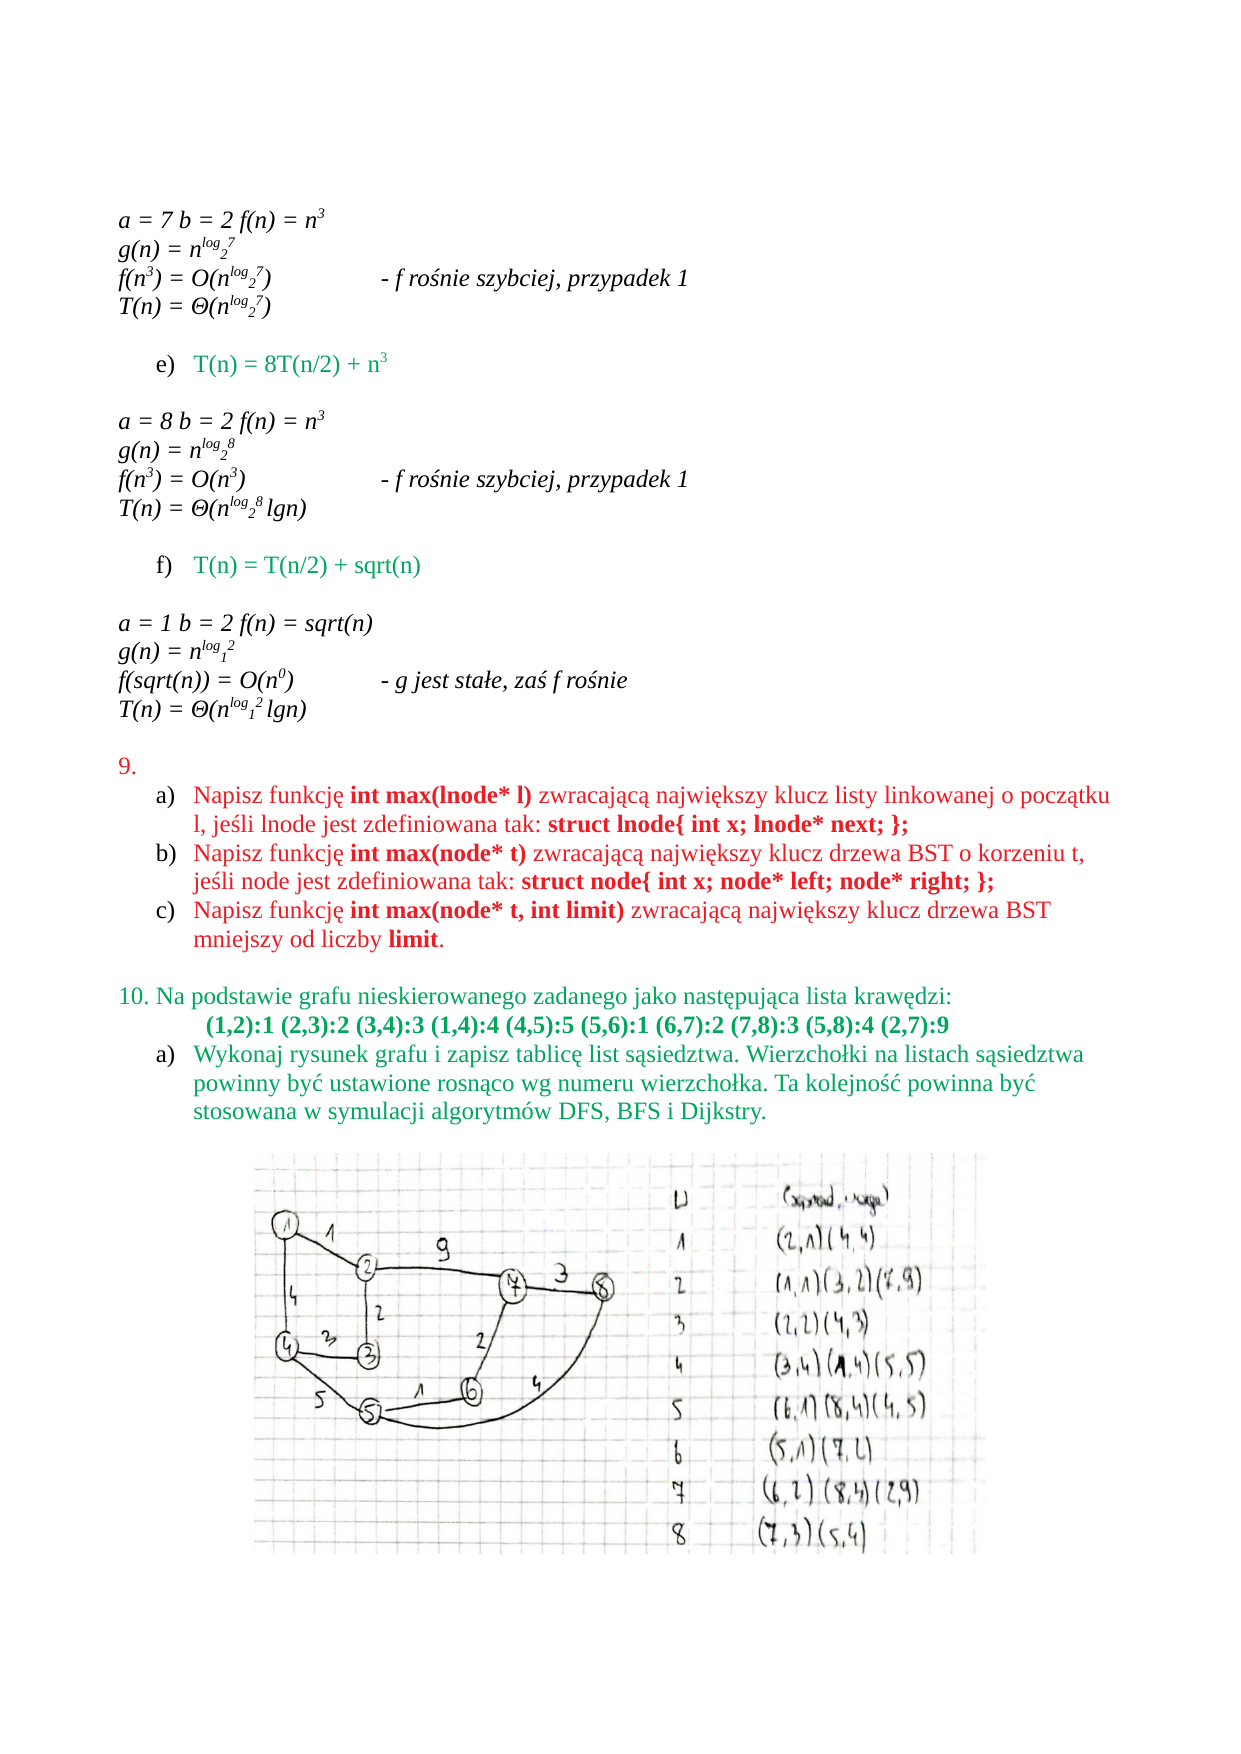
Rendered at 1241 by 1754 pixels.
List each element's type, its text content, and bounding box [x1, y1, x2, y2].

text g(n) = nlog27 [118, 234, 1122, 263]
list Napisz funkcję int max(node* t) zwracającą największy klucz drzewa BST o korzeniu t, jeśli node jest zdefiniowana tak: struct node{ int x; node* left; node* right; }; [156, 838, 1122, 895]
list Napisz funkcję int max(lnode* l) zwracającą największy klucz listy linkowanej o początku l, jeśli lnode jest zdefiniowana tak: struct lnode{ int x; lnode* next; }; [156, 780, 1122, 838]
text 9. [118, 751, 1122, 780]
text 10. Na podstawie grafu nieskierowanego zadanego jako następująca lista krawędzi: (1,2):1 (2,3):2 (3,4):3 (1,4):4 (4,5):5 (5,6):1 (6,7):2 (7,8):3 (5,8):4 (2,7):9 [118, 981, 1122, 1039]
text T(n) = Θ(nlog12 lgn) [118, 694, 1122, 723]
text T(n) = Θ(nlog27) [118, 291, 1122, 320]
text f(sqrt(n)) = O(n0) - g jest stałe, zaś f rośnie [118, 665, 1122, 694]
text f(n3) = O(n3) - f rośnie szybciej, przypadek 1 [118, 464, 1122, 493]
text g(n) = nlog28 [118, 435, 1122, 464]
picture [254, 1153, 986, 1554]
text g(n) = nlog12 [118, 636, 1122, 665]
list T(n) = T(n/2) + sqrt(n) [156, 550, 1122, 579]
list Napisz funkcję int max(node* t, int limit) zwracającą największy klucz drzewa BST mniejszy od liczby limit. [156, 895, 1122, 953]
text a = 1 b = 2 f(n) = sqrt(n) [118, 608, 1122, 636]
list T(n) = 8T(n/2) + n3 [156, 349, 1122, 378]
text T(n) = Θ(nlog28 lgn) [118, 493, 1122, 521]
text a = 8 b = 2 f(n) = n3 [118, 406, 1122, 435]
list Wykonaj rysunek grafu i zapisz tablicę list sąsiedztwa. Wierzchołki na listach sąsiedztwa powinny być ustawione rosnąco wg numeru wierzchołka. Ta kolejność powinna być stosowana w symulacji algorytmów DFS, BFS i Dijkstry. [156, 1039, 1122, 1125]
text a = 7 b = 2 f(n) = n3 [118, 205, 1122, 234]
text f(n3) = O(nlog27) - f rośnie szybciej, przypadek 1 [118, 263, 1122, 291]
